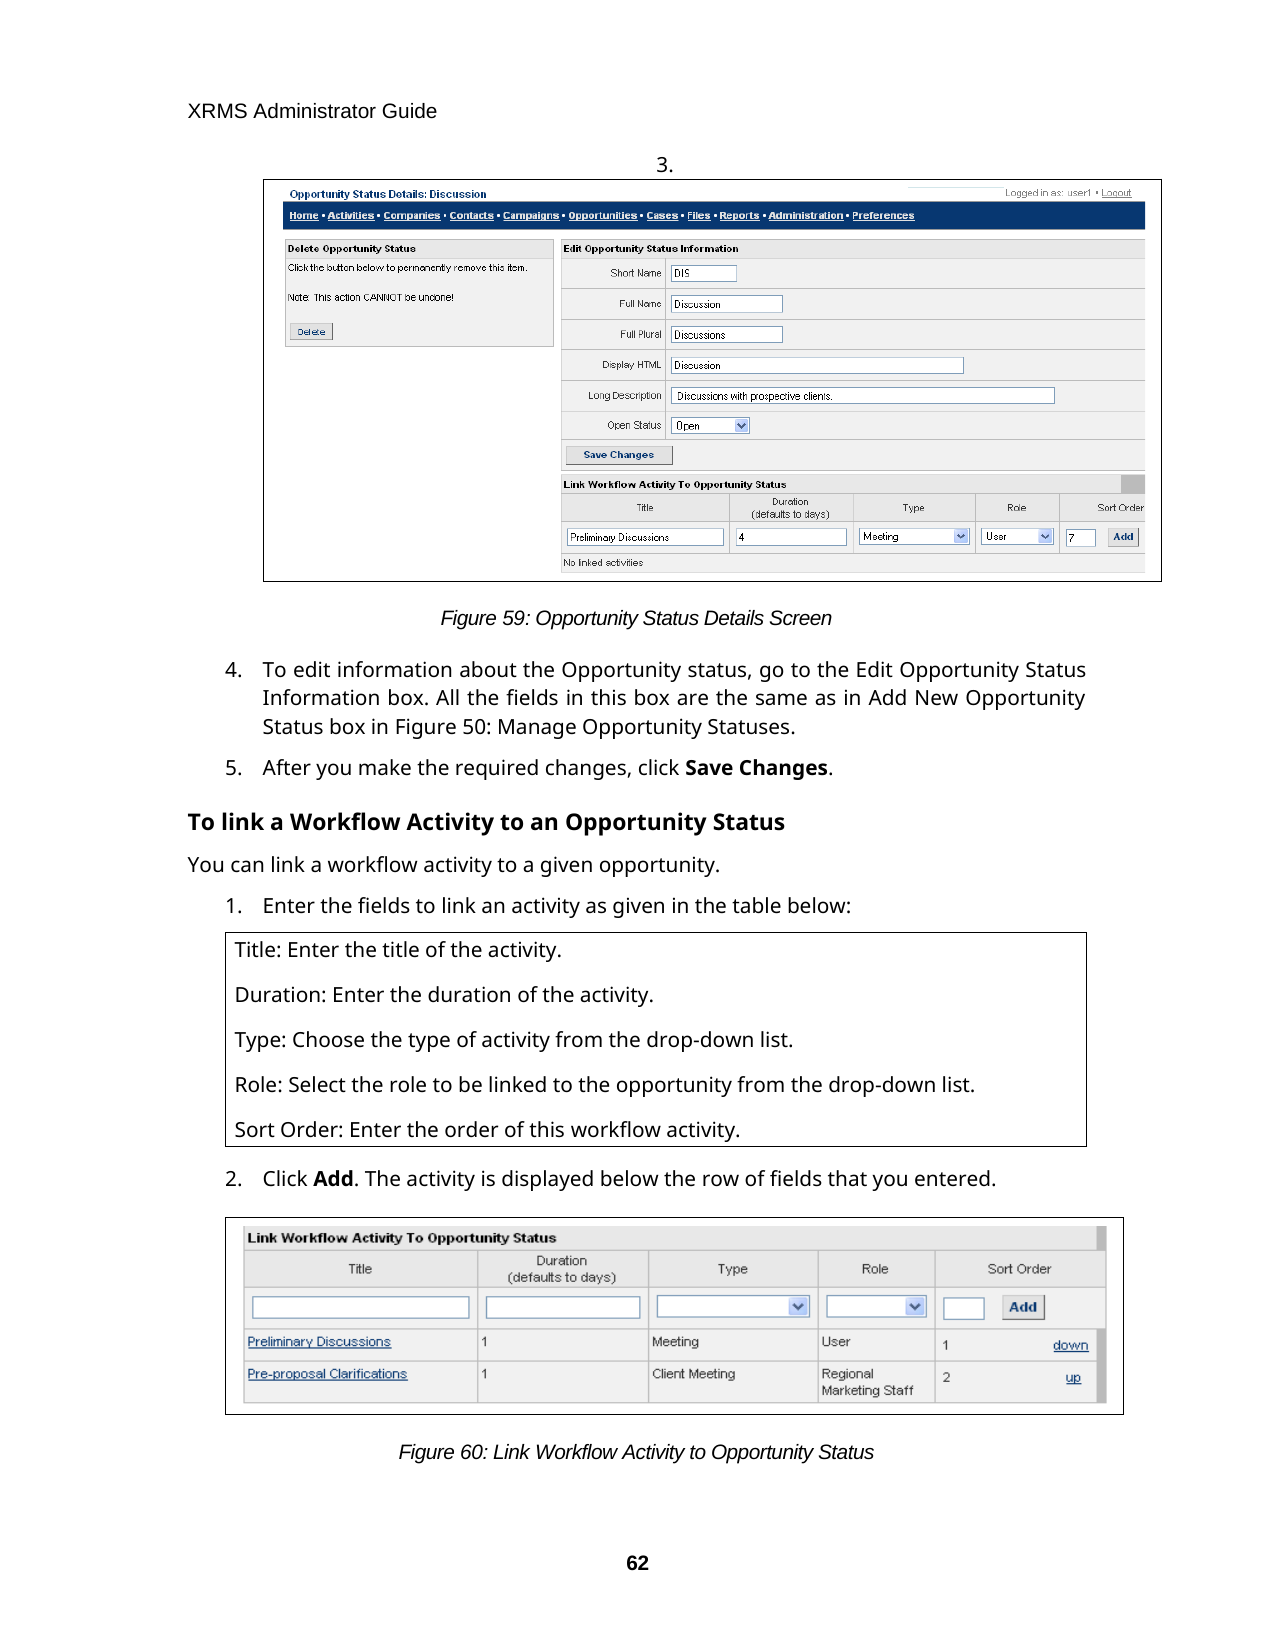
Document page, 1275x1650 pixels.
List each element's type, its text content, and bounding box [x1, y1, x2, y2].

list Title: Enter the title of the activity. [226, 933, 1086, 963]
text You can link a workflow activity to a given opportunity. [187, 850, 1087, 878]
list Enter the fields to link an activity as given in the table below: [225, 891, 1087, 919]
list Sort Order: Enter the order of this workflow activity. [226, 1112, 1086, 1146]
list Click Add. The activity is displayed below the row of fields that you entered. [225, 1164, 1087, 1192]
list To edit information about the Opportunity status, go to the Edit Opportunity Status Information box. All the fields in this box are the same as in Add New Opportunity Status box in Figure 50: Manage Opportunity Statuses. [225, 655, 1087, 740]
text To link a Workflow Activity to an Opportunity Status [187, 806, 1087, 838]
picture [279, 187, 1146, 573]
list Role: Select the role to be linked to the opportunity from the drop-down list. [226, 1067, 1086, 1099]
picture [241, 1226, 1108, 1407]
list After you make the required changes, click Save Changes. [225, 753, 1087, 781]
text Figure 59: Opportunity Status Details Screen [187, 607, 1087, 630]
text Figure 60: Link Workflow Activity to Opportunity Status [187, 1440, 1087, 1463]
list Duration: Enter the duration of the activity. [226, 977, 1086, 1009]
list Type: Choose the type of activity from the drop-down list. [226, 1022, 1086, 1054]
